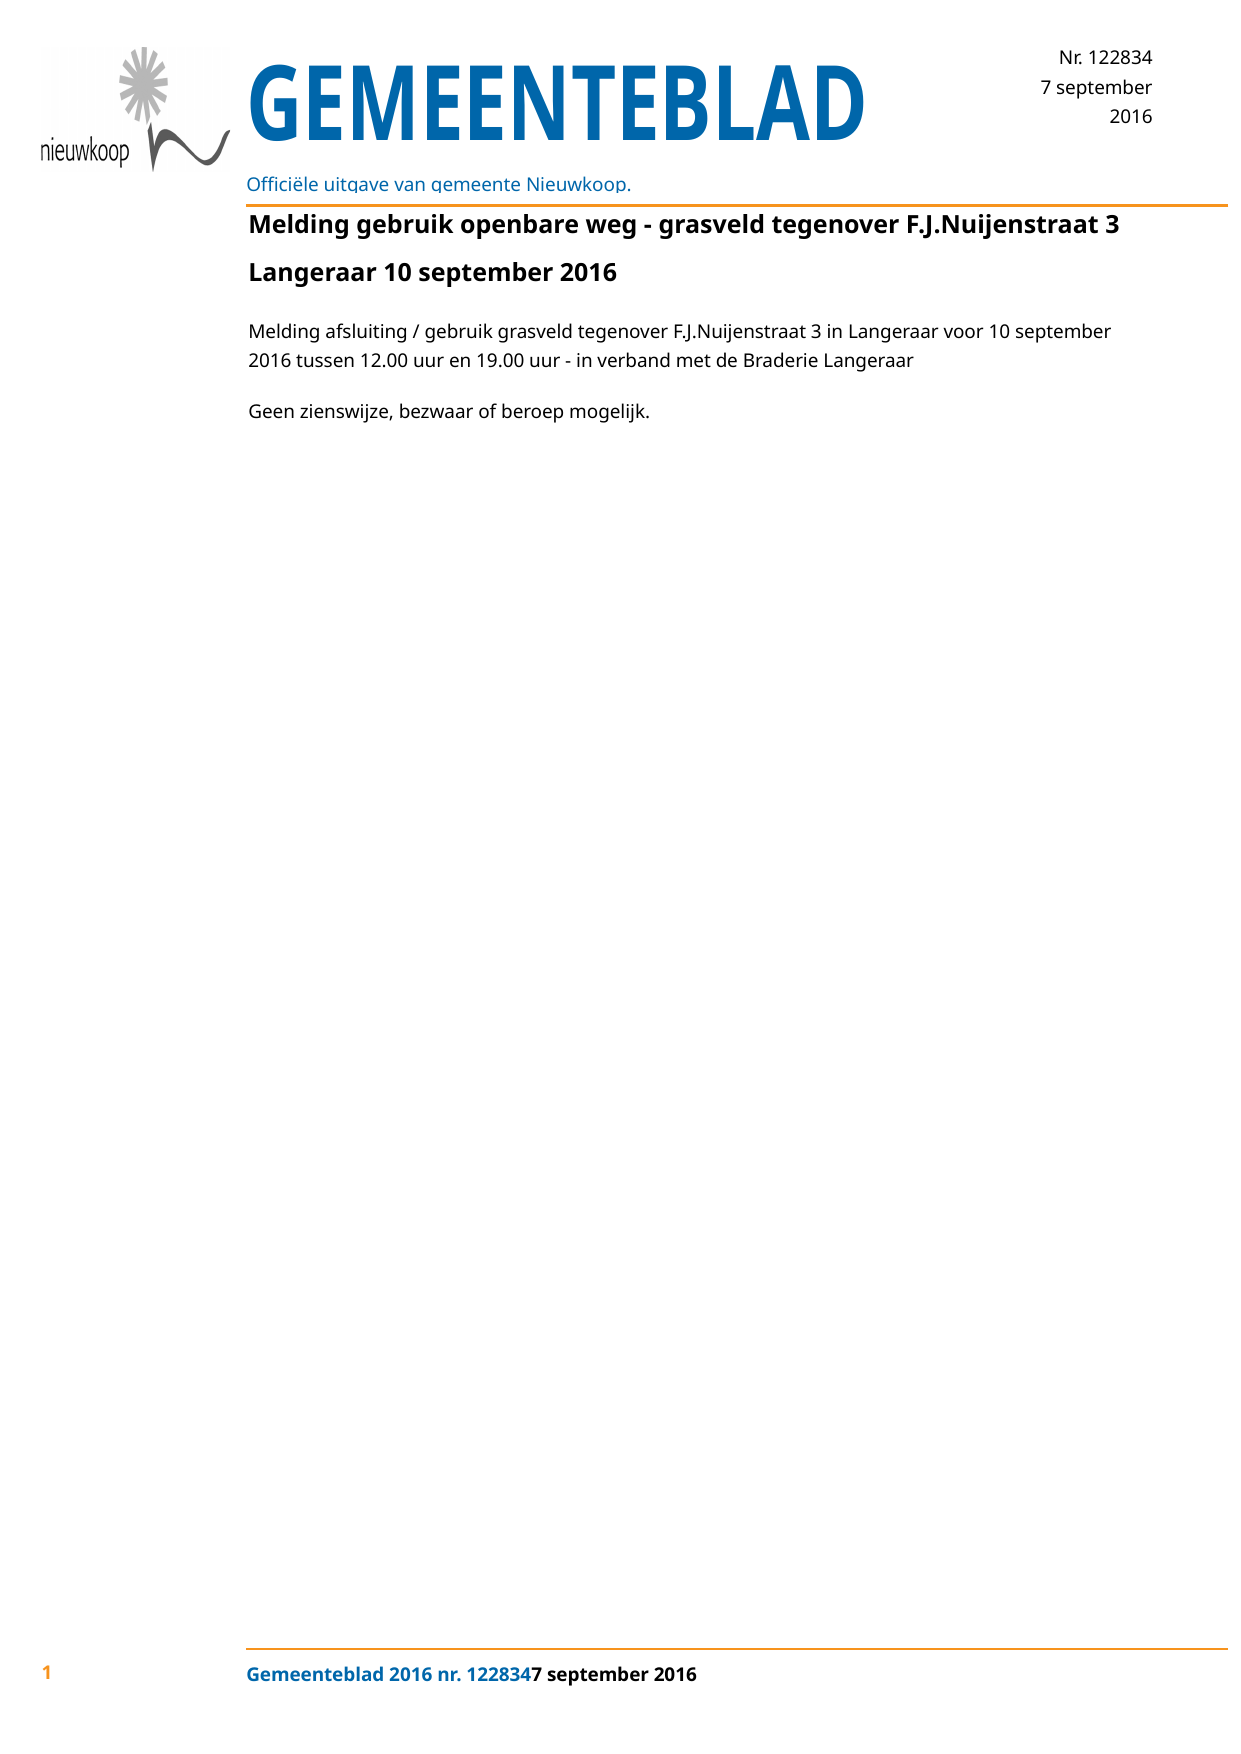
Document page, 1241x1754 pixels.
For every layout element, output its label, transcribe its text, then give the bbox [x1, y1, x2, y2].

text Melding afsluiting / gebruik grasveld tegenover F.J.Nuijenstraat 3 in Langeraar voor 10 september 2016 tussen 12.00 uur en 19.00 uur - in verband met de Braderie Langeraar [248, 318, 1152, 373]
text Geen zienswijze, bezwaar of beroep mogelijk. [248, 398, 1152, 424]
text Melding gebruik openbare weg - grasveld tegenover F.J.Nuijenstraat 3 Langeraar 10 september 2016 [248, 207, 1152, 288]
picture [41, 47, 231, 172]
